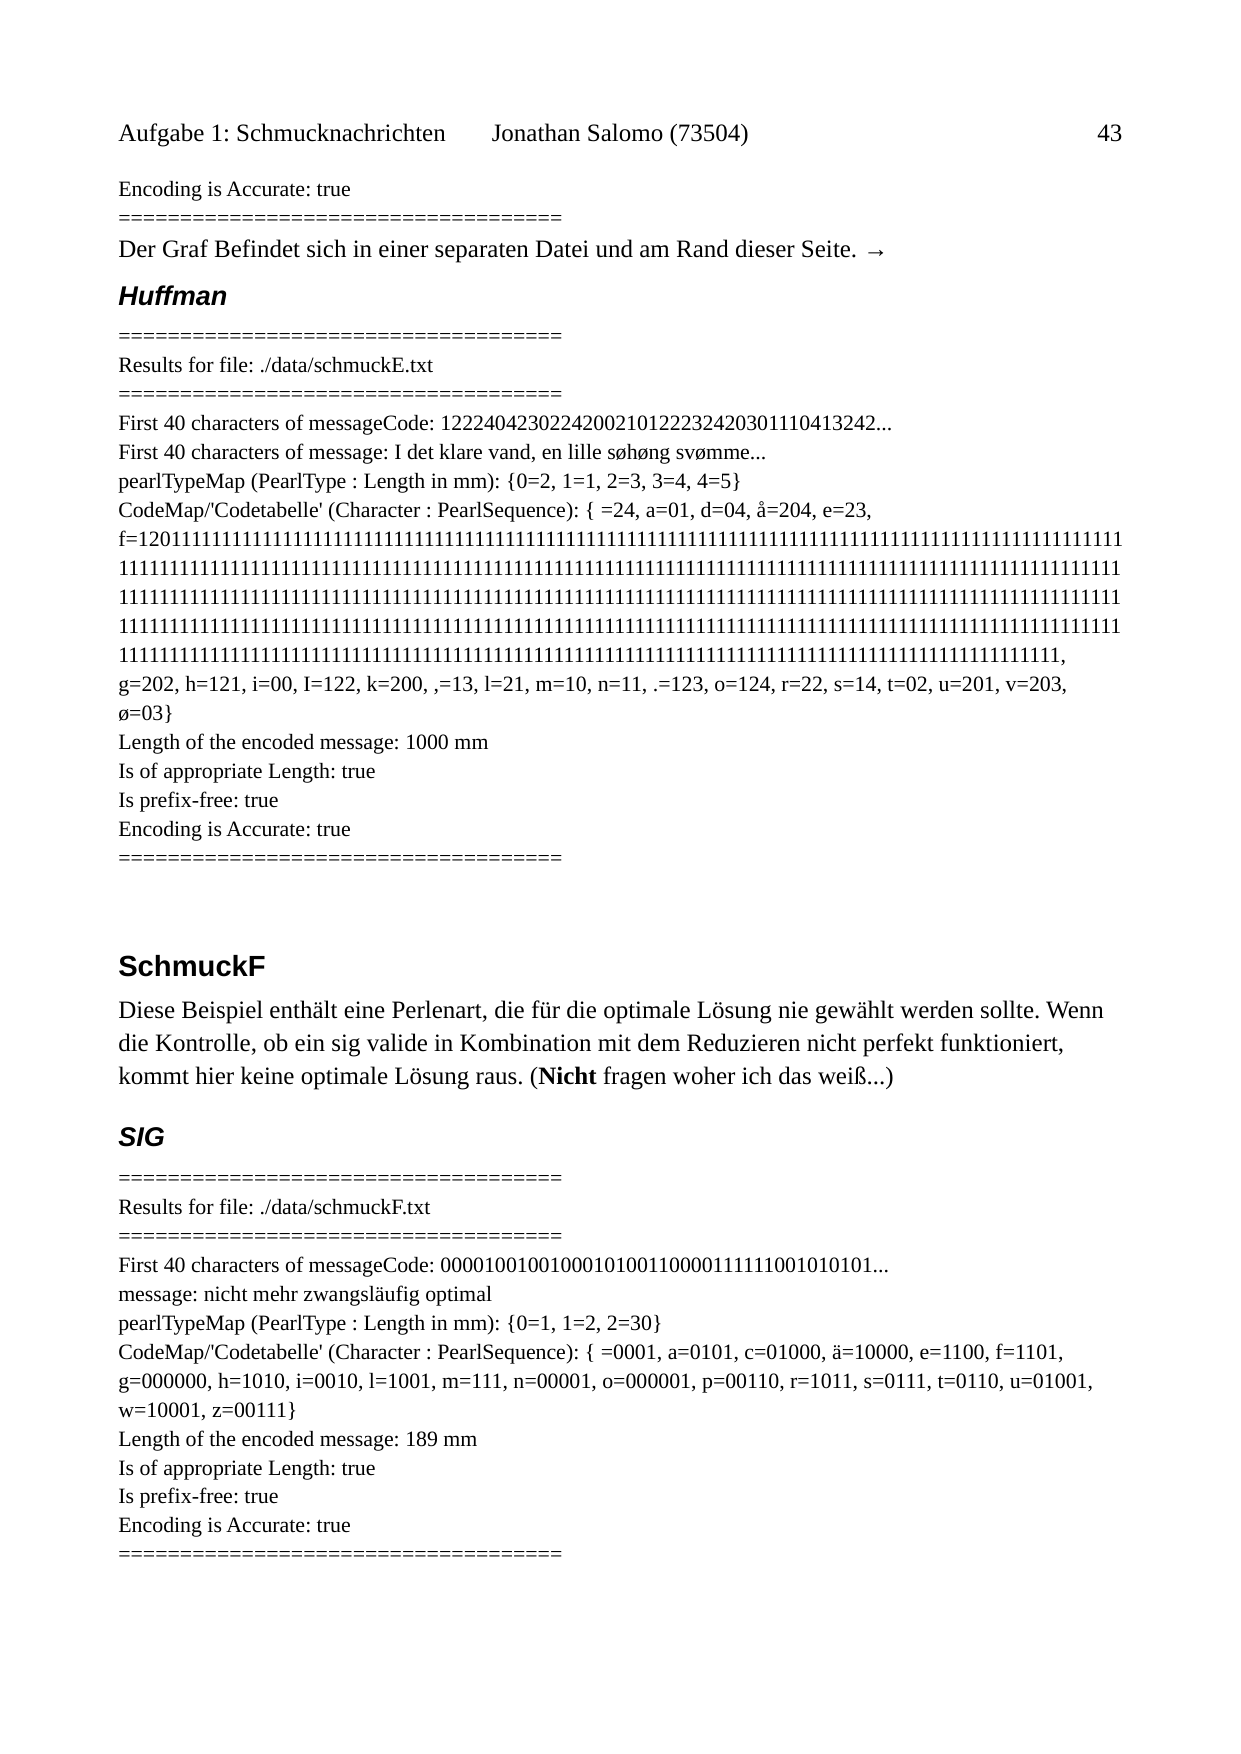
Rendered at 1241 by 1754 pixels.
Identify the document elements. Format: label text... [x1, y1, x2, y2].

text Is of appropriate Length: true [118, 758, 1122, 783]
text Der Graf Befindet sich in einer separaten Datei und am Rand dieser Seite. → [118, 234, 1122, 263]
text ==================================== [118, 323, 1122, 349]
text Results for file: ./data/schmuckF.txt [118, 1194, 1122, 1219]
text Diese Beispiel enthält eine Perlenart, die für die optimale Lösung nie gewählt werden sollte. Wenn die Kontrolle, ob ein sig valide in Kombination mit dem Reduzieren nicht perfekt funktioniert, kommt hier keine optimale Lösung raus. (Nicht fragen woher ich das weiß...) [118, 995, 1122, 1090]
text ==================================== [118, 381, 1122, 407]
subtitle SIG [118, 1121, 1122, 1152]
text ==================================== [118, 1223, 1122, 1248]
text CodeMap/'Codetabelle' (Character : PearlSequence): { =0001, a=0101, c=01000, ä=10000, e=1100, f=1101, g=000000, h=1010, i=0010, l=1001, m=111, n=00001, o=000001, p=00110, r=1011, s=0111, t=0110, u=01001, w=10001, z=00111} [118, 1339, 1122, 1422]
text Encoding is Accurate: true [118, 1512, 1122, 1538]
subtitle Huffman [118, 280, 1122, 311]
text Is prefix-free: true [118, 1483, 1122, 1509]
text First 40 characters of messageCode: 0000100100100010100110000111111001010101... [118, 1252, 1122, 1277]
text First 40 characters of message: I det klare vand, en lille søhøng svømme... [118, 439, 1122, 464]
text ==================================== [118, 1165, 1122, 1190]
text ==================================== [118, 205, 1122, 231]
subtitle SchmuckF [118, 949, 1122, 982]
text pearlTypeMap (PearlType : Length in mm): {0=2, 1=1, 2=3, 3=4, 4=5} [118, 468, 1122, 493]
text ==================================== [118, 845, 1122, 870]
text ==================================== [118, 1541, 1122, 1567]
text First 40 characters of messageCode: 1222404230224200210122232420301110413242... [118, 410, 1122, 436]
text Is of appropriate Length: true [118, 1454, 1122, 1480]
text Encoding is Accurate: true [118, 816, 1122, 841]
text message: nicht mehr zwangsläufig optimal [118, 1281, 1122, 1306]
text Length of the encoded message: 189 mm [118, 1426, 1122, 1451]
text Encoding is Accurate: true [118, 176, 1122, 202]
text Length of the encoded message: 1000 mm [118, 729, 1122, 754]
text CodeMap/'Codetabelle' (Character : PearlSequence): { =24, a=01, d=04, å=204, e=23, f=1201111111111111111111111111111111111111111111111111111111111111111111111111111111111111111111111111111111111111111111111111111111111111111111111111111111111111111111111111111111111111111111111111111111111111111111111111111111111111111111111111111111111111111111111111111111111111111111111111111111111111111111111111111111111111111111111111111111111111111111111111111111111111111111111111111111111111111111111111111111111111111111111111111111111111111111111111111111111111111111111111111, g=202, h=121, i=00, I=122, k=200, ,=13, l=21, m=10, n=11, .=123, o=124, r=22, s=14, t=02, u=201, v=203, ø=03} [118, 497, 1122, 725]
text pearlTypeMap (PearlType : Length in mm): {0=1, 1=2, 2=30} [118, 1310, 1122, 1335]
text Results for file: ./data/schmuckE.txt [118, 352, 1122, 378]
text Is prefix-free: true [118, 787, 1122, 812]
